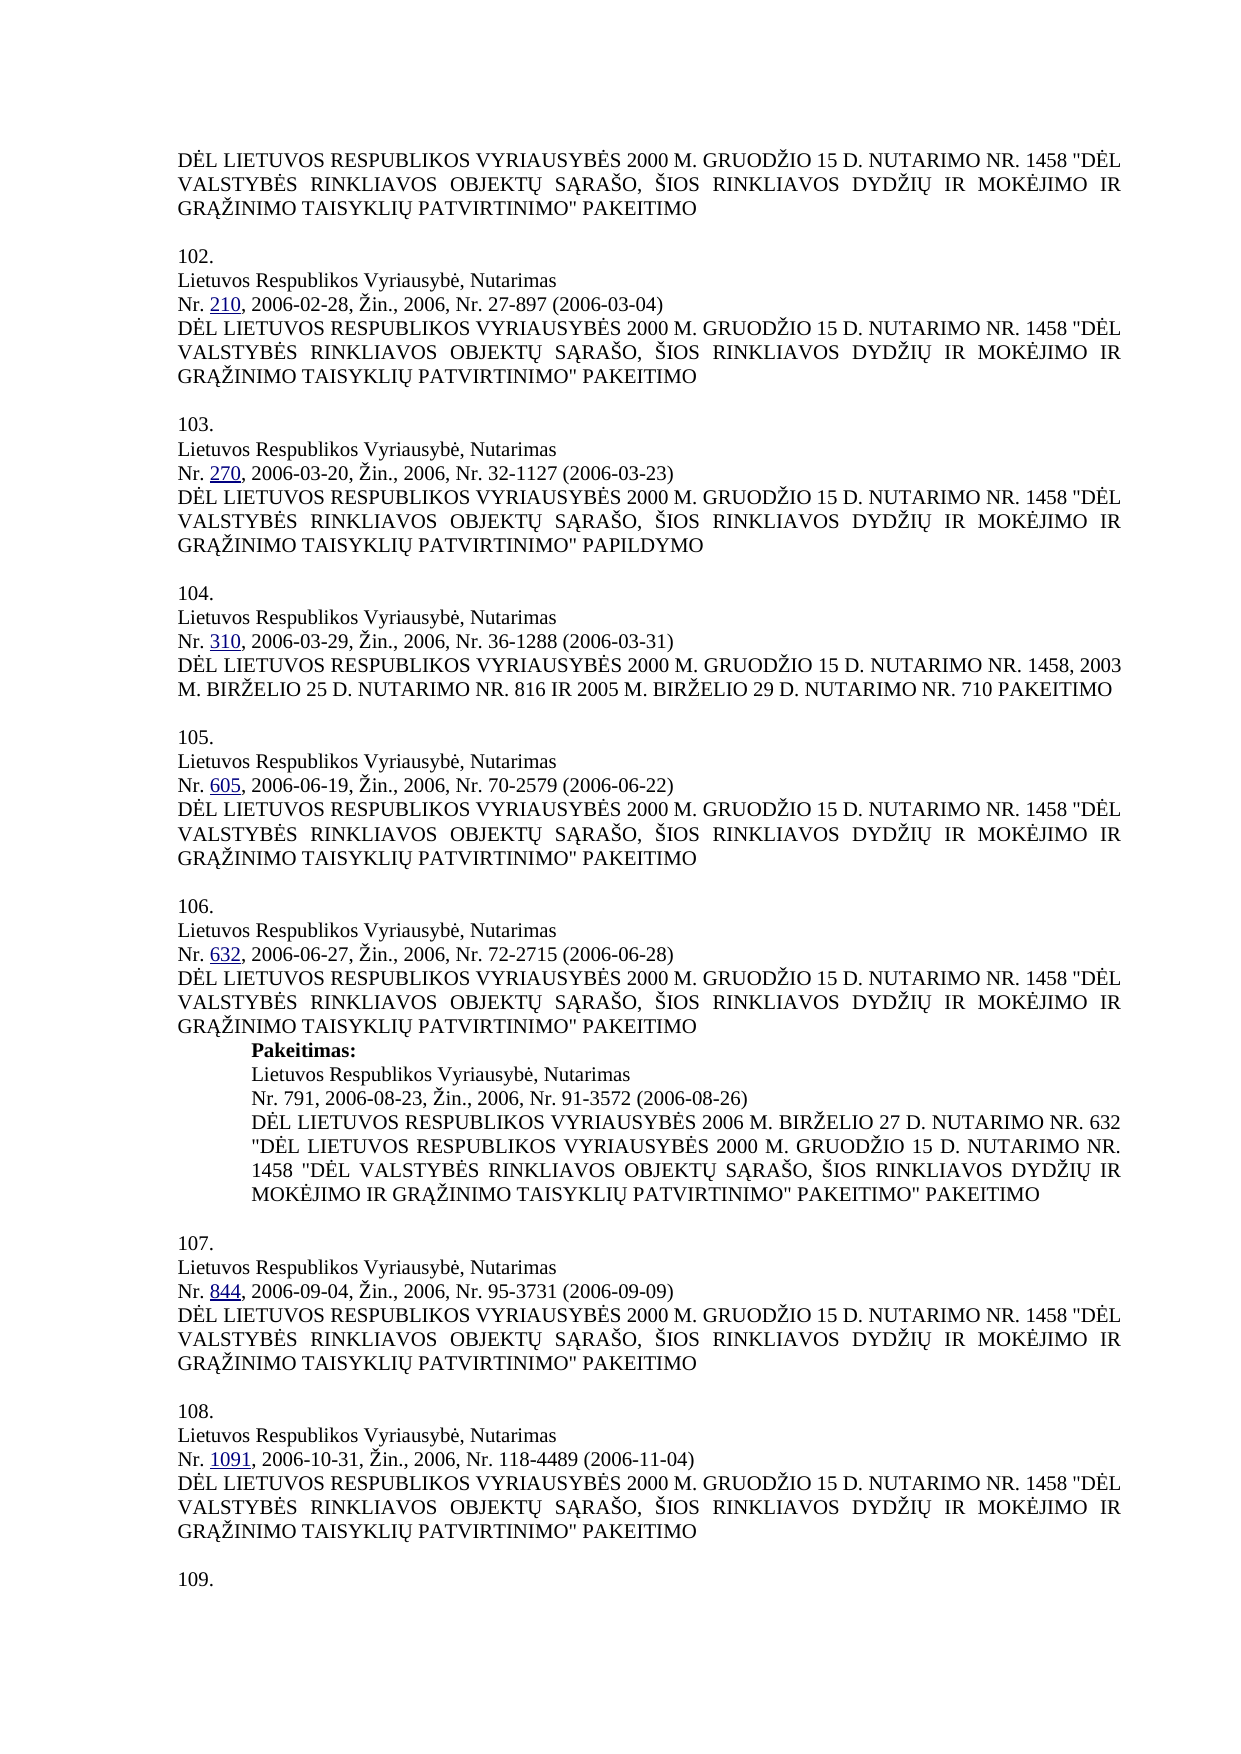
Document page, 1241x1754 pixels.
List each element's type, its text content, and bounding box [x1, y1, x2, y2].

text 108. [177, 1399, 1122, 1423]
text 105. [177, 725, 1122, 749]
text DĖL LIETUVOS RESPUBLIKOS VYRIAUSYBĖS 2000 M. GRUODŽIO 15 D. NUTARIMO NR. 1458 "DĖL VALSTYBĖS RINKLIAVOS OBJEKTŲ SĄRAŠO, ŠIOS RINKLIAVOS DYDŽIŲ IR MOKĖJIMO IR GRĄŽINIMO TAISYKLIŲ PATVIRTINIMO" PAKEITIMO [177, 966, 1122, 1038]
text DĖL LIETUVOS RESPUBLIKOS VYRIAUSYBĖS 2000 M. GRUODŽIO 15 D. NUTARIMO NR. 1458 "DĖL VALSTYBĖS RINKLIAVOS OBJEKTŲ SĄRAŠO, ŠIOS RINKLIAVOS DYDŽIŲ IR MOKĖJIMO IR GRĄŽINIMO TAISYKLIŲ PATVIRTINIMO" PAKEITIMO [177, 1471, 1122, 1543]
text Nr. 605, 2006-06-19, Žin., 2006, Nr. 70-2579 (2006-06-22) [177, 773, 1122, 797]
text 109. [177, 1567, 1122, 1591]
text 107. [177, 1231, 1122, 1254]
text Nr. 310, 2006-03-29, Žin., 2006, Nr. 36-1288 (2006-03-31) [177, 629, 1122, 653]
text Lietuvos Respublikos Vyriausybė, Nutarimas [177, 1254, 1122, 1279]
text 106. [177, 894, 1122, 918]
text Lietuvos Respublikos Vyriausybė, Nutarimas [177, 1423, 1122, 1447]
text DĖL LIETUVOS RESPUBLIKOS VYRIAUSYBĖS 2000 M. GRUODŽIO 15 D. NUTARIMO NR. 1458 "DĖL VALSTYBĖS RINKLIAVOS OBJEKTŲ SĄRAŠO, ŠIOS RINKLIAVOS DYDŽIŲ IR MOKĖJIMO IR GRĄŽINIMO TAISYKLIŲ PATVIRTINIMO" PAKEITIMO [177, 797, 1122, 869]
text DĖL LIETUVOS RESPUBLIKOS VYRIAUSYBĖS 2000 M. GRUODŽIO 15 D. NUTARIMO NR. 1458 "DĖL VALSTYBĖS RINKLIAVOS OBJEKTŲ SĄRAŠO, ŠIOS RINKLIAVOS DYDŽIŲ IR MOKĖJIMO IR GRĄŽINIMO TAISYKLIŲ PATVIRTINIMO" PAKEITIMO [177, 148, 1122, 220]
text Lietuvos Respublikos Vyriausybė, Nutarimas [177, 268, 1122, 292]
text Nr. 844, 2006-09-04, Žin., 2006, Nr. 95-3731 (2006-09-09) [177, 1279, 1122, 1303]
text Lietuvos Respublikos Vyriausybė, Nutarimas [177, 1062, 1122, 1086]
text DĖL LIETUVOS RESPUBLIKOS VYRIAUSYBĖS 2000 M. GRUODŽIO 15 D. NUTARIMO NR. 1458 "DĖL VALSTYBĖS RINKLIAVOS OBJEKTŲ SĄRAŠO, ŠIOS RINKLIAVOS DYDŽIŲ IR MOKĖJIMO IR GRĄŽINIMO TAISYKLIŲ PATVIRTINIMO" PAKEITIMO [177, 1303, 1122, 1375]
text Lietuvos Respublikos Vyriausybė, Nutarimas [177, 918, 1122, 942]
text Nr. 632, 2006-06-27, Žin., 2006, Nr. 72-2715 (2006-06-28) [177, 942, 1122, 966]
text Nr. 210, 2006-02-28, Žin., 2006, Nr. 27-897 (2006-03-04) [177, 292, 1122, 316]
text 102. [177, 244, 1122, 268]
text 103. [177, 412, 1122, 436]
text Nr. 1091, 2006-10-31, Žin., 2006, Nr. 118-4489 (2006-11-04) [177, 1447, 1122, 1471]
text Lietuvos Respublikos Vyriausybė, Nutarimas [177, 605, 1122, 629]
text Nr. 791, 2006-08-23, Žin., 2006, Nr. 91-3572 (2006-08-26) [177, 1086, 1122, 1110]
text DĖL LIETUVOS RESPUBLIKOS VYRIAUSYBĖS 2000 M. GRUODŽIO 15 D. NUTARIMO NR. 1458 "DĖL VALSTYBĖS RINKLIAVOS OBJEKTŲ SĄRAŠO, ŠIOS RINKLIAVOS DYDŽIŲ IR MOKĖJIMO IR GRĄŽINIMO TAISYKLIŲ PATVIRTINIMO" PAKEITIMO [177, 316, 1122, 388]
text Nr. 270, 2006-03-20, Žin., 2006, Nr. 32-1127 (2006-03-23) [177, 461, 1122, 484]
text Pakeitimas: [177, 1038, 1122, 1062]
text DĖL LIETUVOS RESPUBLIKOS VYRIAUSYBĖS 2000 M. GRUODŽIO 15 D. NUTARIMO NR. 1458 "DĖL VALSTYBĖS RINKLIAVOS OBJEKTŲ SĄRAŠO, ŠIOS RINKLIAVOS DYDŽIŲ IR MOKĖJIMO IR GRĄŽINIMO TAISYKLIŲ PATVIRTINIMO" PAPILDYMO [177, 484, 1122, 557]
text Lietuvos Respublikos Vyriausybė, Nutarimas [177, 436, 1122, 461]
text Lietuvos Respublikos Vyriausybė, Nutarimas [177, 749, 1122, 773]
text 104. [177, 581, 1122, 605]
text DĖL LIETUVOS RESPUBLIKOS VYRIAUSYBĖS 2000 M. GRUODŽIO 15 D. NUTARIMO NR. 1458, 2003 M. BIRŽELIO 25 D. NUTARIMO NR. 816 IR 2005 M. BIRŽELIO 29 D. NUTARIMO NR. 710 PAKEITIMO [177, 653, 1122, 701]
text DĖL LIETUVOS RESPUBLIKOS VYRIAUSYBĖS 2006 M. BIRŽELIO 27 D. NUTARIMO NR. 632 "DĖL LIETUVOS RESPUBLIKOS VYRIAUSYBĖS 2000 M. GRUODŽIO 15 D. NUTARIMO NR. 1458 "DĖL VALSTYBĖS RINKLIAVOS OBJEKTŲ SĄRAŠO, ŠIOS RINKLIAVOS DYDŽIŲ IR MOKĖJIMO IR GRĄŽINIMO TAISYKLIŲ PATVIRTINIMO" PAKEITIMO" PAKEITIMO [251, 1110, 1122, 1206]
